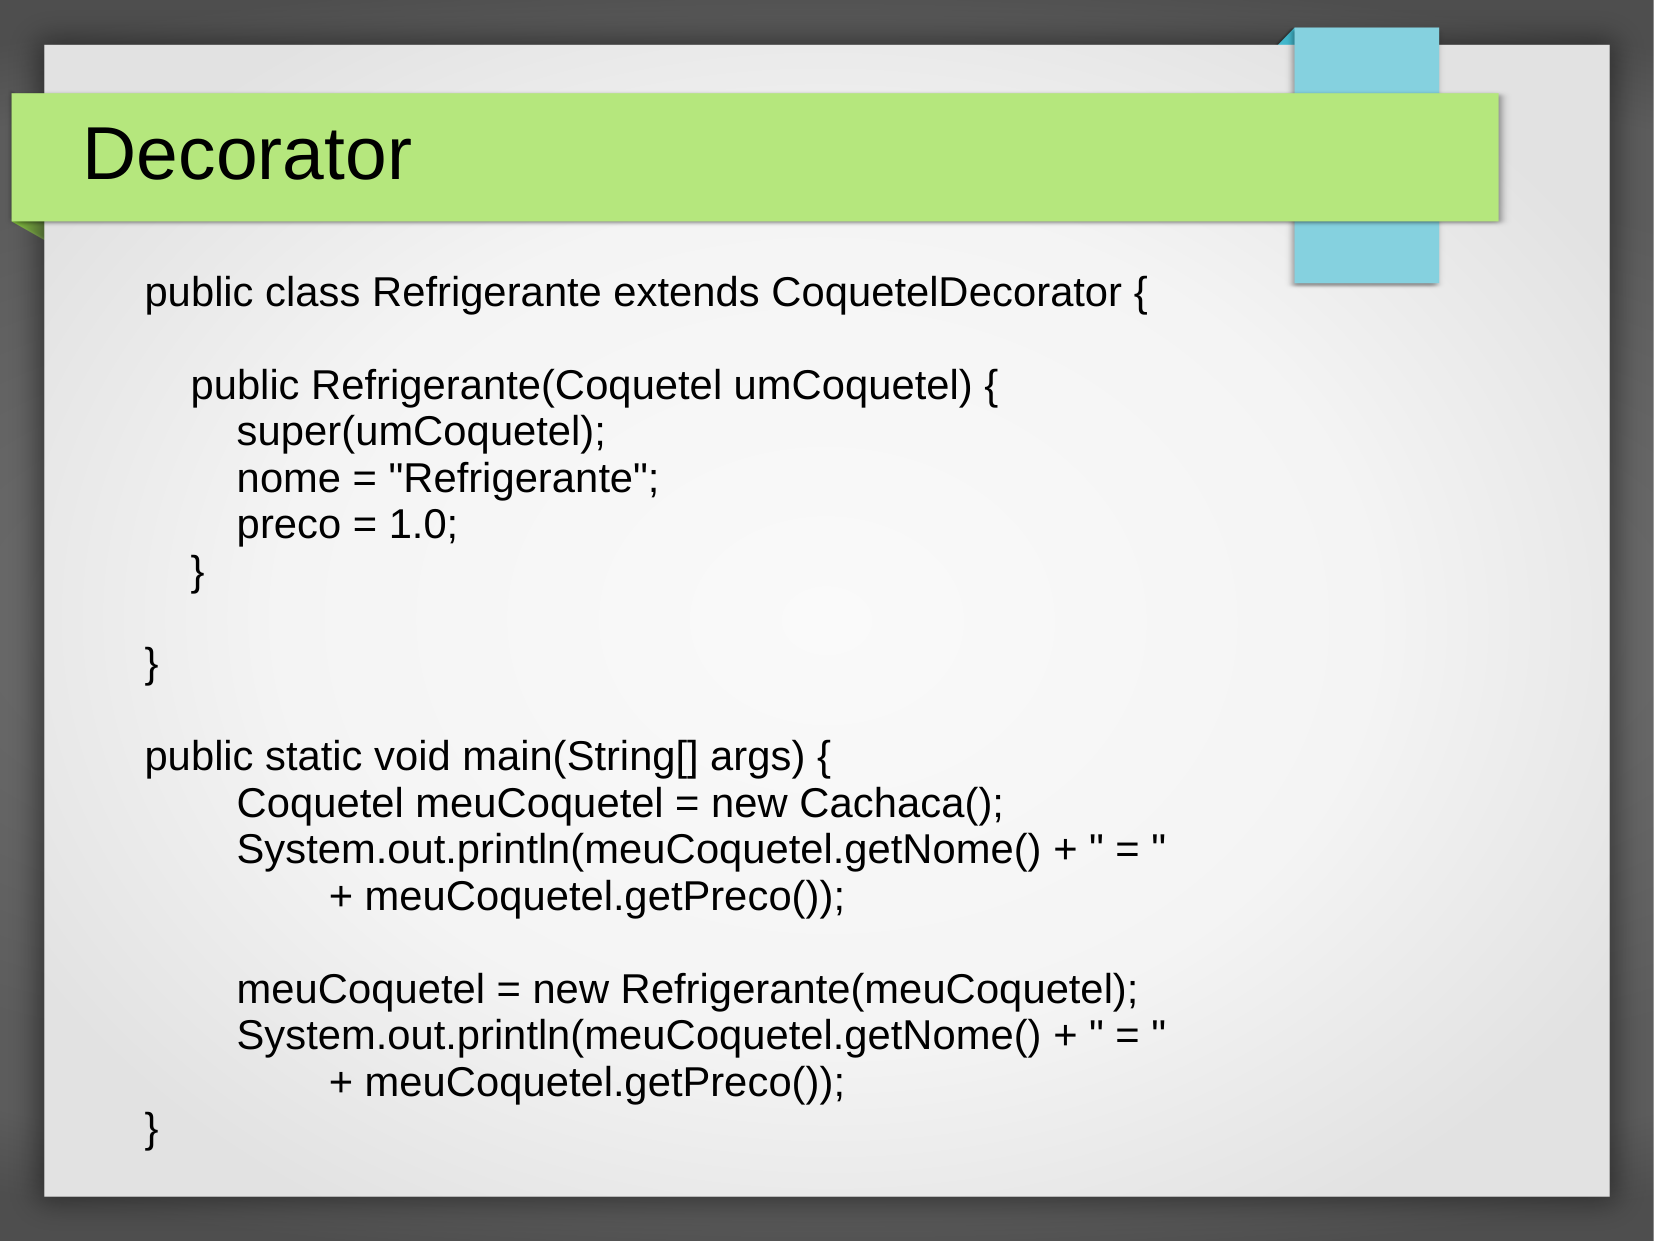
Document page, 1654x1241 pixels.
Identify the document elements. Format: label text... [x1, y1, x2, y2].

picture [0, 0, 1654, 1241]
text_box public class Refrigerante extends CoquetelDecorator { public Refrigerante(Coquetel umCoquetel) { super(umCoquetel); nome = "Refrigerante"; preco = 1.0; } } public static void main(String[] args) { Coquetel meuCoquetel = new Cachaca(); System.out.println(meuCoquetel.getNome() + " = " + meuCoquetel.getPreco()); meuCoquetel = new Refrigerante(meuCoquetel); System.out.println(meuCoquetel.getNome() + " = " + meuCoquetel.getPreco()); } [129, 261, 1548, 1159]
title Decorator [82, 94, 1264, 213]
